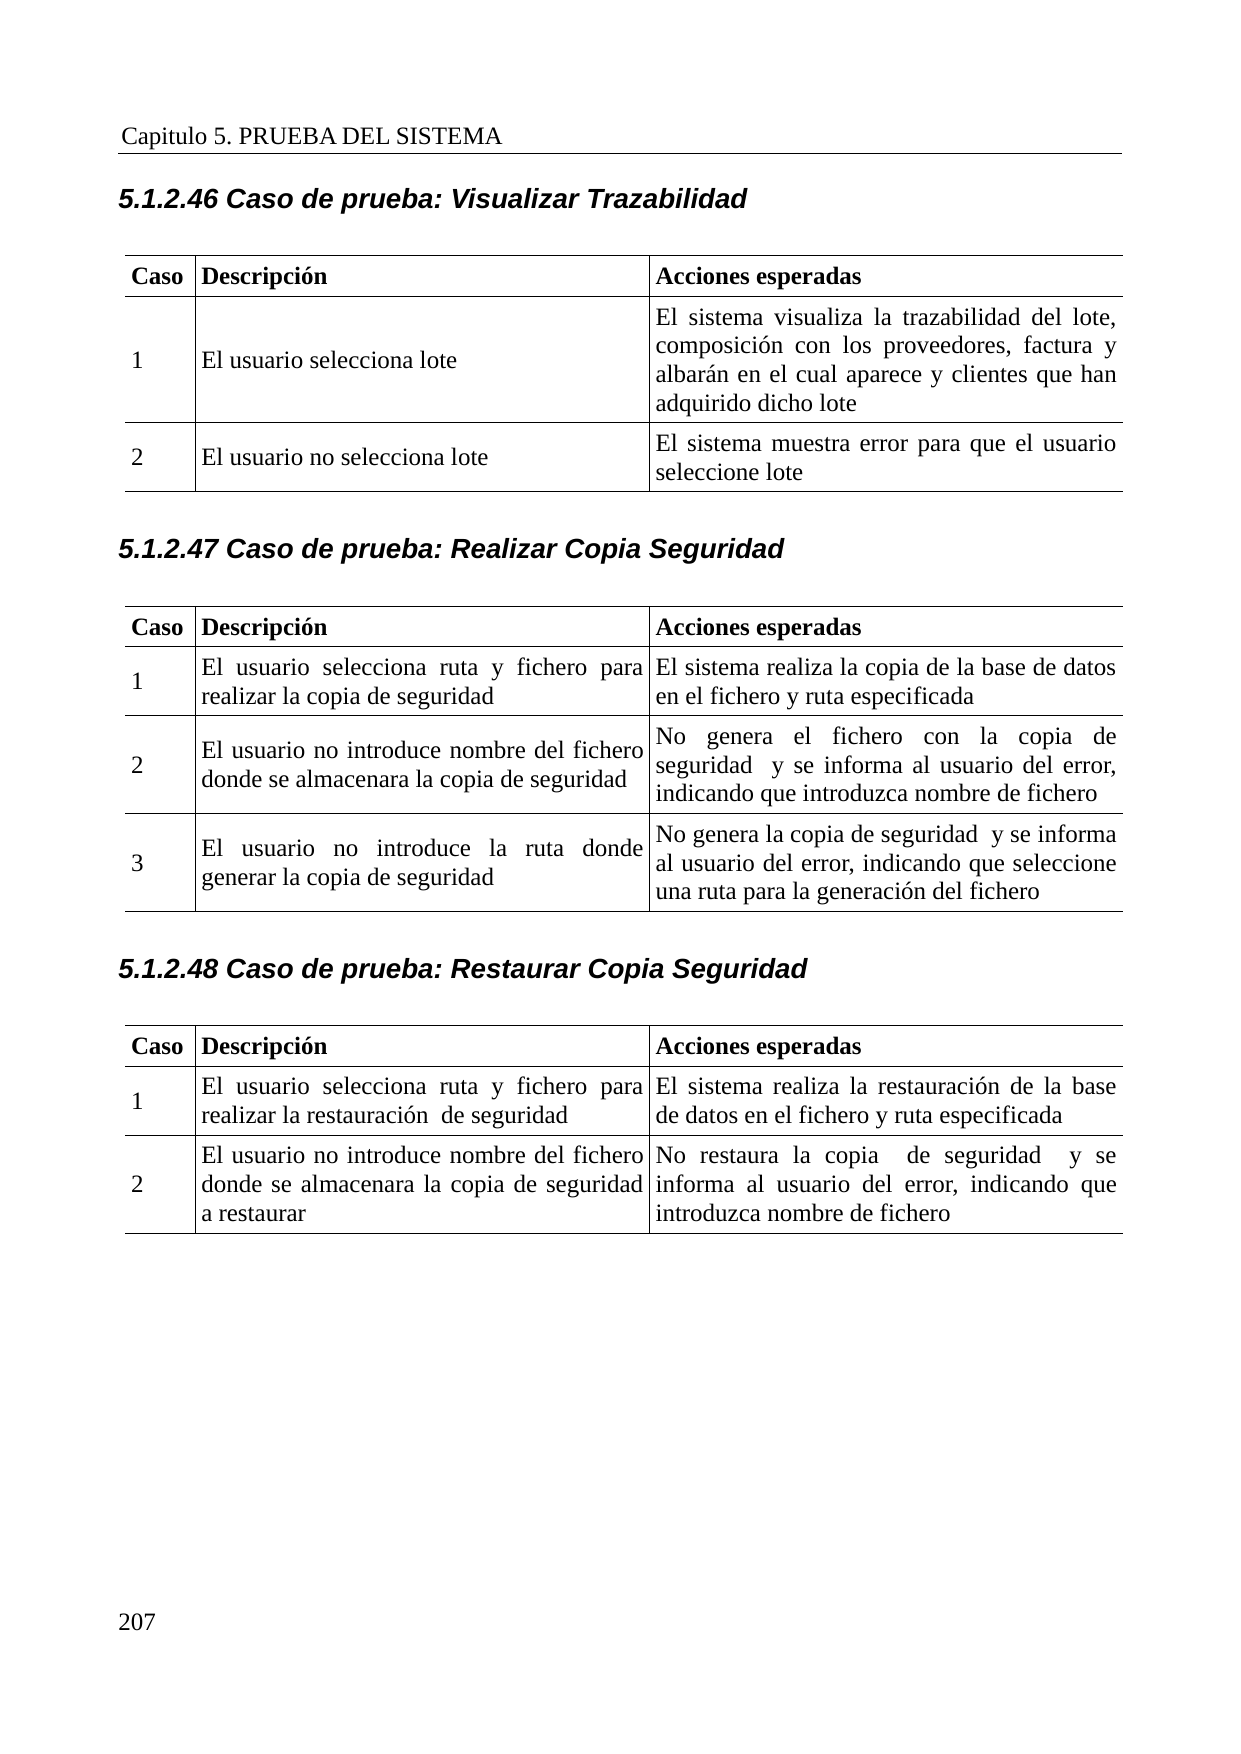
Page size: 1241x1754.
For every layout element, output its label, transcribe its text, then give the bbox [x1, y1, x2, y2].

table_cell El usuario no introduce la ruta donde generar la copia de seguridad [196, 814, 649, 911]
table_cell El sistema realiza la restauración de la base de datos en el fichero y ruta especificada [650, 1067, 1123, 1135]
table_cell El sistema muestra error para que el usuario seleccione lote [650, 423, 1123, 491]
table_header Descripción [196, 1026, 649, 1066]
table_cell No restaura la copia de seguridad y se informa al usuario del error, indicando que introduzca nombre de fichero [650, 1136, 1123, 1232]
table_cell 2 [125, 1136, 195, 1232]
table_cell No genera el fichero con la copia de seguridad y se informa al usuario del error, indicando que introduzca nombre de fichero [650, 716, 1123, 813]
table_cell El usuario selecciona ruta y fichero para realizar la copia de seguridad [196, 647, 649, 715]
table_cell 3 [125, 814, 195, 911]
table_header Caso [125, 1026, 195, 1066]
table_header Acciones esperadas [650, 607, 1123, 646]
table_cell 1 [125, 1067, 195, 1135]
table_cell No genera la copia de seguridad y se informa al usuario del error, indicando que seleccione una ruta para la generación del fichero [650, 814, 1123, 911]
table_cell 2 [125, 423, 195, 491]
table_cell El usuario selecciona lote [196, 297, 649, 422]
table_header Caso [125, 256, 195, 296]
subtitle 5.1.2.47 Caso de prueba: Realizar Copia Seguridad [118, 533, 1122, 564]
table_cell 1 [125, 647, 195, 715]
subtitle 5.1.2.48 Caso de prueba: Restaurar Copia Seguridad [118, 952, 1122, 984]
table_header Descripción [196, 256, 649, 296]
table_header Acciones esperadas [650, 1026, 1123, 1066]
table_cell El usuario selecciona ruta y fichero para realizar la restauración de seguridad [196, 1067, 649, 1135]
table_cell El usuario no introduce nombre del fichero donde se almacenara la copia de seguridad a restaurar [196, 1136, 649, 1232]
table_cell 2 [125, 716, 195, 813]
subtitle 5.1.2.46 Caso de prueba: Visualizar Trazabilidad [118, 182, 1122, 214]
table_header Caso [125, 607, 195, 646]
table_cell El sistema realiza la copia de la base de datos en el fichero y ruta especificada [650, 647, 1123, 715]
table_header Descripción [196, 607, 649, 646]
table_header Acciones esperadas [650, 256, 1123, 296]
table_cell El usuario no selecciona lote [196, 423, 649, 491]
table_cell 1 [125, 297, 195, 422]
table_cell El usuario no introduce nombre del fichero donde se almacenara la copia de seguridad [196, 716, 649, 813]
table_cell El sistema visualiza la trazabilidad del lote, composición con los proveedores, factura y albarán en el cual aparece y clientes que han adquirido dicho lote [650, 297, 1123, 422]
